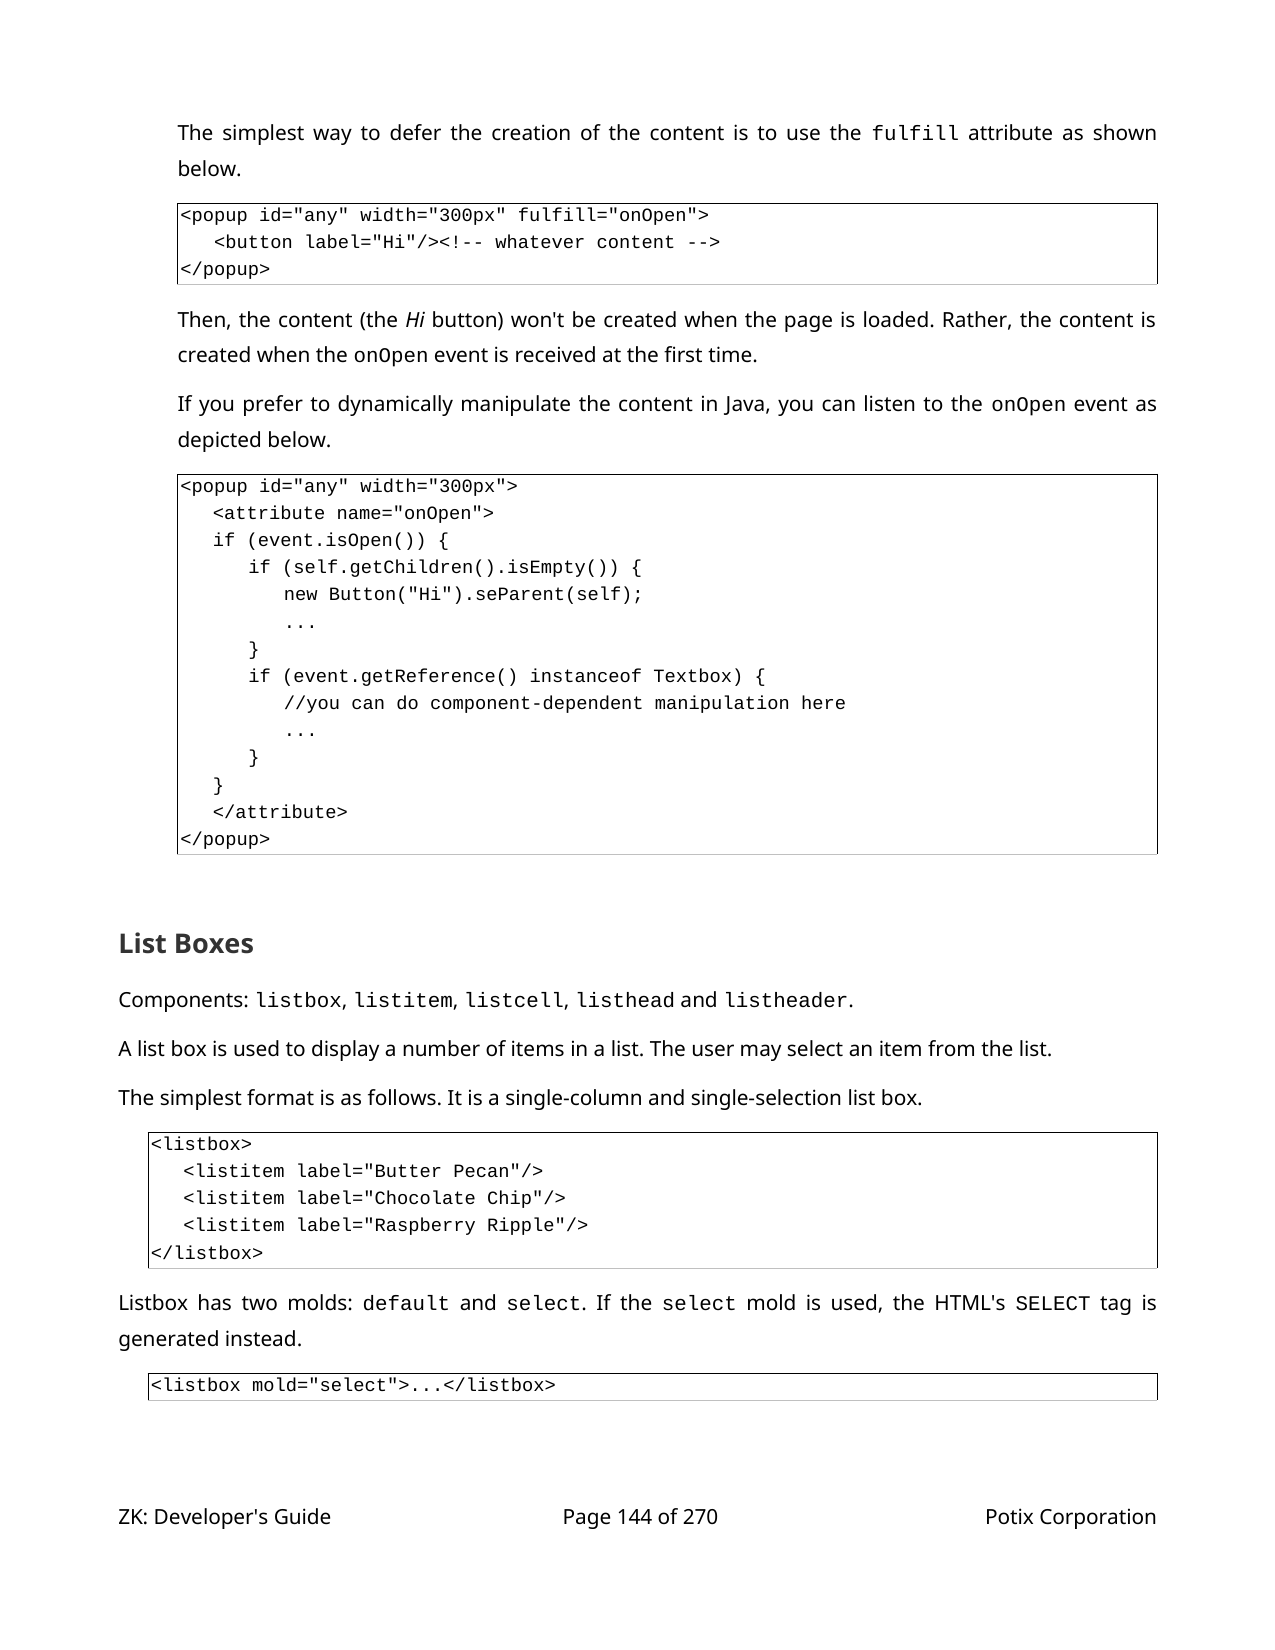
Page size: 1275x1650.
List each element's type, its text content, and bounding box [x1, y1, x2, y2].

text If you prefer to dynamically manipulate the content in Java, you can listen to the onOpen event as depicted below. [177, 389, 1157, 453]
text Then, the content (the Hi button) won't be created when the page is loaded. Rather, the content is created when the onOpen event is received at the first time. [177, 305, 1157, 368]
text ... [178, 609, 1157, 634]
text Components: listbox, listitem, listcell, listhead and listheader. [118, 985, 1157, 1013]
text if (self.getChildren().isEmpty()) { [178, 555, 1157, 579]
text <popup id="any" width="300px"> [178, 475, 1157, 498]
text <listitem label="Chocolate Chip"/> [149, 1186, 1157, 1210]
text </popup> [178, 257, 1157, 284]
text </attribute> </popup> [178, 800, 1157, 854]
text } [178, 637, 1157, 661]
text //you can do component-dependent manipulation here [178, 691, 1157, 715]
text } [178, 773, 1157, 797]
text <listitem label="Butter Pecan"/> [149, 1159, 1157, 1183]
text <button label="Hi"/><!-- whatever content --> [178, 230, 1157, 254]
text Listbox has two molds: default and select. If the select mold is used, the HTML's SELECT tag is generated instead. [118, 1288, 1157, 1352]
text } [178, 745, 1157, 770]
text new Button("Hi").seParent(self); [178, 582, 1157, 607]
text A list box is used to display a number of items in a list. The user may select an item from the list. [118, 1034, 1157, 1062]
text <listbox> [149, 1133, 1157, 1156]
text ... [178, 718, 1157, 742]
text if (event.isOpen()) { [178, 528, 1157, 552]
subtitle List Boxes [118, 924, 1157, 961]
text <attribute name="onOpen"> [178, 501, 1157, 525]
text </listbox> [149, 1241, 1157, 1268]
text <listitem label="Raspberry Ripple"/> [149, 1213, 1157, 1238]
text <listbox mold="select">...</listbox> [149, 1374, 1157, 1400]
text The simplest format is as follows. It is a single-column and single-selection list box. [118, 1083, 1157, 1111]
text The simplest way to defer the creation of the content is to use the fulfill attribute as shown below. [177, 118, 1157, 182]
text <popup id="any" width="300px" fulfill="onOpen"> [178, 204, 1157, 227]
text if (event.getReference() instanceof Textbox) { [178, 664, 1157, 688]
